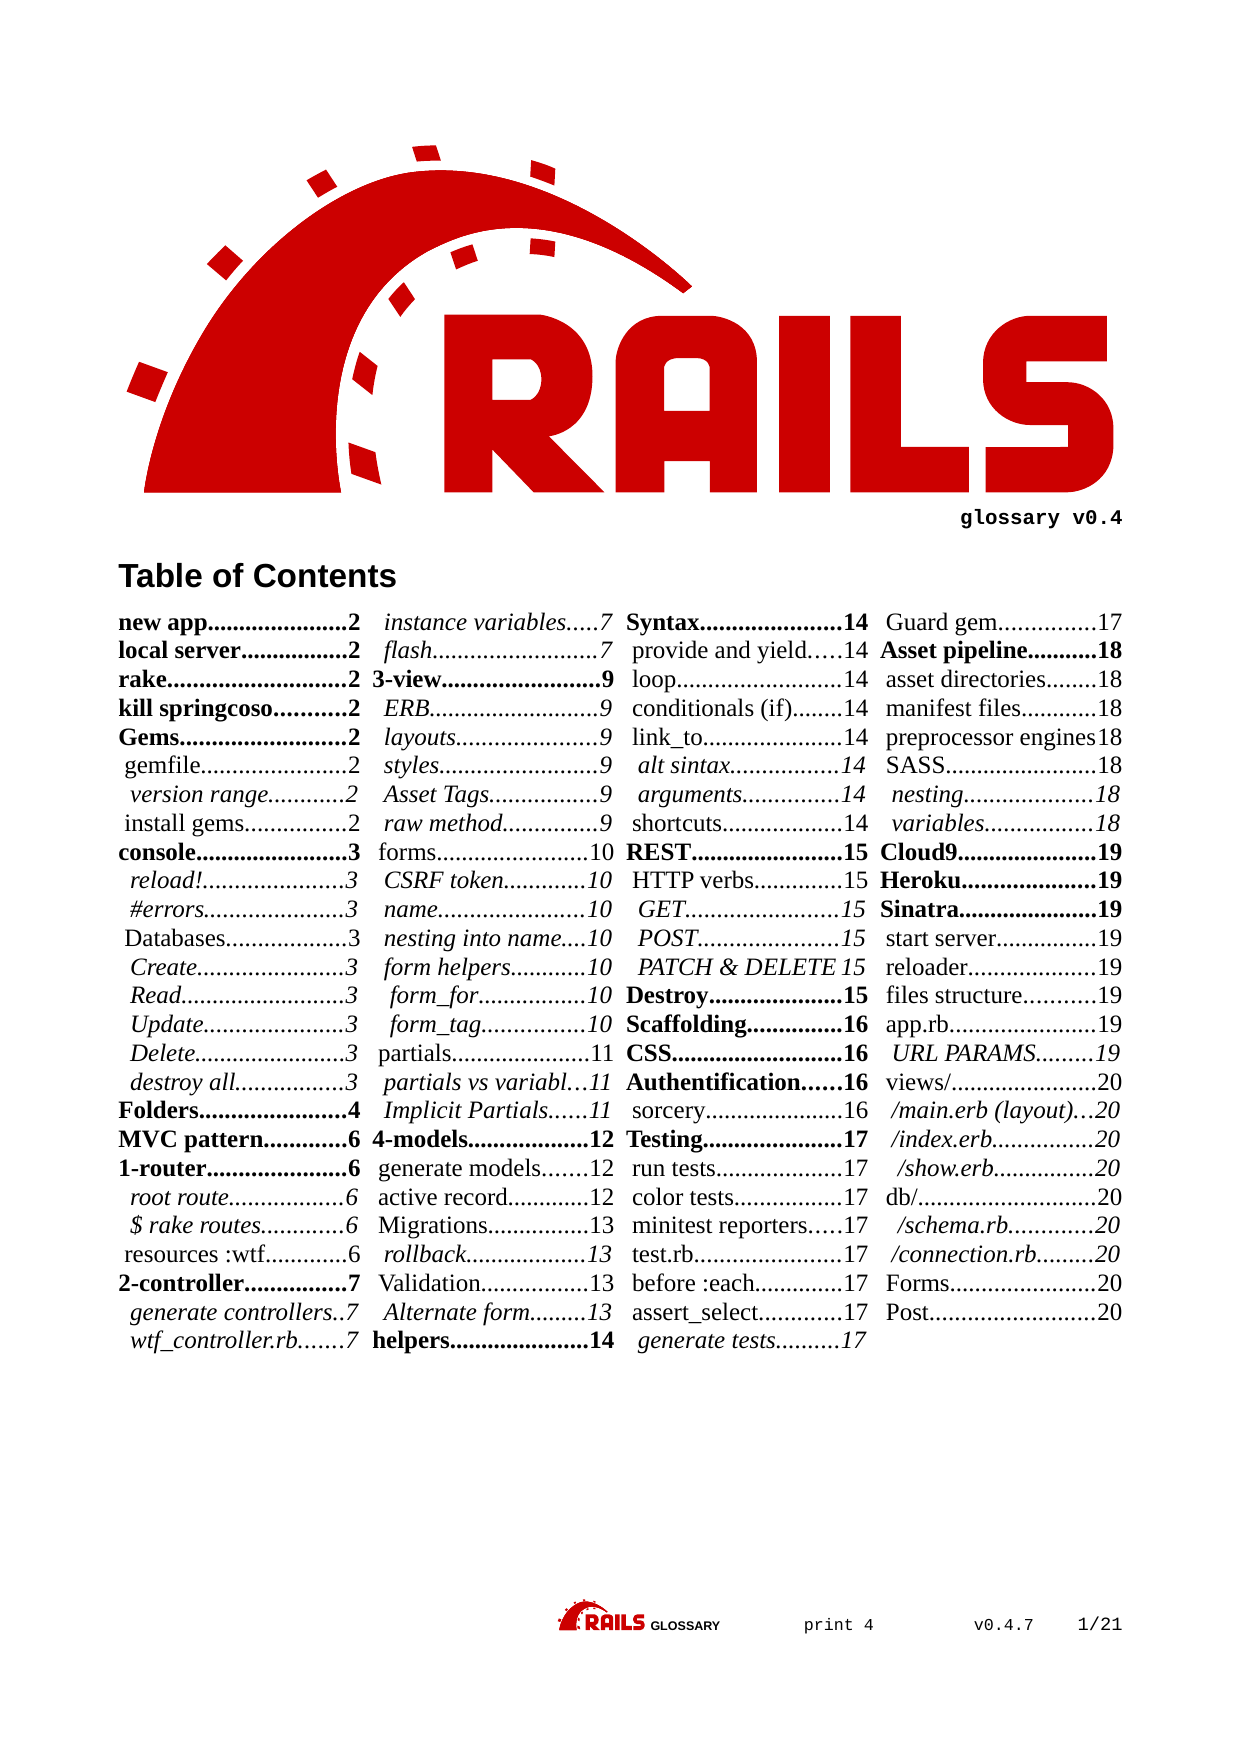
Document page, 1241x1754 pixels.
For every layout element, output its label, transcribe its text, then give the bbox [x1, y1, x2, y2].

text kill springcoso 2 [118, 693, 360, 722]
text preprocessor engines 18 [886, 722, 1122, 750]
text assert_select 17 [632, 1297, 868, 1325]
text app.rb 19 [886, 1009, 1122, 1038]
text SASS 18 [886, 750, 1122, 779]
text styles 9 [384, 750, 614, 779]
text asset directories 18 [886, 664, 1122, 693]
text partials vs variabl 11 [384, 1067, 614, 1095]
text Folders 4 [118, 1095, 360, 1124]
text Post 20 [886, 1297, 1122, 1325]
text Destroy 15 [626, 980, 868, 1009]
text /connection.rb 20 [891, 1239, 1122, 1268]
text $ rake routes 6 [130, 1210, 360, 1239]
text partials 11 [378, 1038, 614, 1067]
text alt sintax 14 [638, 750, 868, 779]
text start server 19 [886, 923, 1122, 952]
text Asset Tags 9 [384, 779, 614, 808]
text conditionals (if) 14 [632, 693, 868, 722]
text run tests 17 [632, 1153, 868, 1182]
text Scaffolding 16 [626, 1009, 868, 1038]
text reloader 19 [886, 952, 1122, 980]
text /show.erb 20 [891, 1153, 1122, 1182]
text PATCH & DELETE 15 [638, 952, 868, 980]
text provide and yield 14 [632, 635, 868, 664]
text /index.erb 20 [891, 1124, 1122, 1153]
text Delete 3 [130, 1038, 360, 1067]
text Authentification 16 [626, 1067, 868, 1095]
text rake 2 [118, 664, 360, 693]
text active record 12 [378, 1182, 614, 1210]
text db/ 20 [886, 1182, 1122, 1210]
text link_to 14 [632, 722, 868, 750]
text Guard gem 17 [886, 607, 1122, 635]
text form_tag 10 [389, 1009, 614, 1038]
text root route 6 [130, 1182, 360, 1210]
text gemfile 2 [124, 750, 360, 779]
text flash 7 [384, 635, 614, 664]
text local server 2 [118, 635, 360, 664]
text Implicit Partials 11 [384, 1095, 614, 1124]
text MVC pattern 6 [118, 1124, 360, 1153]
text HTTP verbs 15 [632, 865, 868, 894]
text Update 3 [130, 1009, 360, 1038]
text Syntax 14 [626, 607, 868, 635]
text generate tests 17 [638, 1325, 868, 1354]
text instance variables 7 [384, 607, 614, 635]
text Cloud9 19 [880, 837, 1122, 865]
text rollback 13 [384, 1239, 614, 1268]
text Sinatra 19 [880, 894, 1122, 923]
text CSRF token 10 [384, 865, 614, 894]
text POST 15 [638, 923, 868, 952]
text ERB 9 [384, 693, 614, 722]
text 4-models 12 [372, 1124, 614, 1153]
text minitest reporters 17 [632, 1210, 868, 1239]
text REST 15 [626, 837, 868, 865]
text views/ 20 [886, 1067, 1122, 1095]
text version range 2 [130, 779, 360, 808]
text Read 3 [130, 980, 360, 1009]
subtitle Table of Contents [118, 556, 1122, 594]
text 1-router 6 [118, 1153, 360, 1182]
text Heroku 19 [880, 865, 1122, 894]
text form helpers 10 [384, 952, 614, 980]
text files structure 19 [886, 980, 1122, 1009]
text 2-controller 7 [118, 1268, 360, 1297]
text Asset pipeline 18 [880, 635, 1122, 664]
text Testing 17 [626, 1124, 868, 1153]
text URL PARAMS 19 [891, 1038, 1122, 1067]
text CSS 16 [626, 1038, 868, 1067]
text manifest files 18 [886, 693, 1122, 722]
text install gems 2 [124, 808, 360, 837]
text Migrations 13 [378, 1210, 614, 1239]
text 3-view 9 [372, 664, 614, 693]
text Databases 3 [124, 923, 360, 952]
text new app 2 [118, 607, 360, 635]
text raw method 9 [384, 808, 614, 837]
text forms 10 [378, 837, 614, 865]
text GET 15 [638, 894, 868, 923]
text name 10 [384, 894, 614, 923]
text reload! 3 [130, 865, 360, 894]
text generate controllers 7 [130, 1297, 360, 1325]
text /schema.rb 20 [891, 1210, 1122, 1239]
text helpers 14 [372, 1325, 614, 1354]
text Alternate form 13 [384, 1297, 614, 1325]
text variables 18 [891, 808, 1122, 837]
text Create 3 [130, 952, 360, 980]
text shortcuts 14 [632, 808, 868, 837]
text loop 14 [632, 664, 868, 693]
text nesting 18 [891, 779, 1122, 808]
text arguments 14 [638, 779, 868, 808]
text generate models 12 [378, 1153, 614, 1182]
text destroy all 3 [130, 1067, 360, 1095]
text #errors 3 [130, 894, 360, 923]
text wtf_controller.rb 7 [130, 1325, 360, 1354]
text Validation 13 [378, 1268, 614, 1297]
text test.rb 17 [632, 1239, 868, 1268]
text resources :wtf 6 [124, 1239, 360, 1268]
text Forms 20 [886, 1268, 1122, 1297]
text form_for 10 [389, 980, 614, 1009]
text Gems 2 [118, 722, 360, 750]
text before :each 17 [632, 1268, 868, 1297]
text color tests 17 [632, 1182, 868, 1210]
text /main.erb (layout) 20 [891, 1095, 1122, 1124]
text console 3 [118, 837, 360, 865]
text glossary v0.4 [118, 507, 1122, 531]
text sorcery 16 [632, 1095, 868, 1124]
text nesting into name 10 [384, 923, 614, 952]
text layouts 9 [384, 722, 614, 750]
